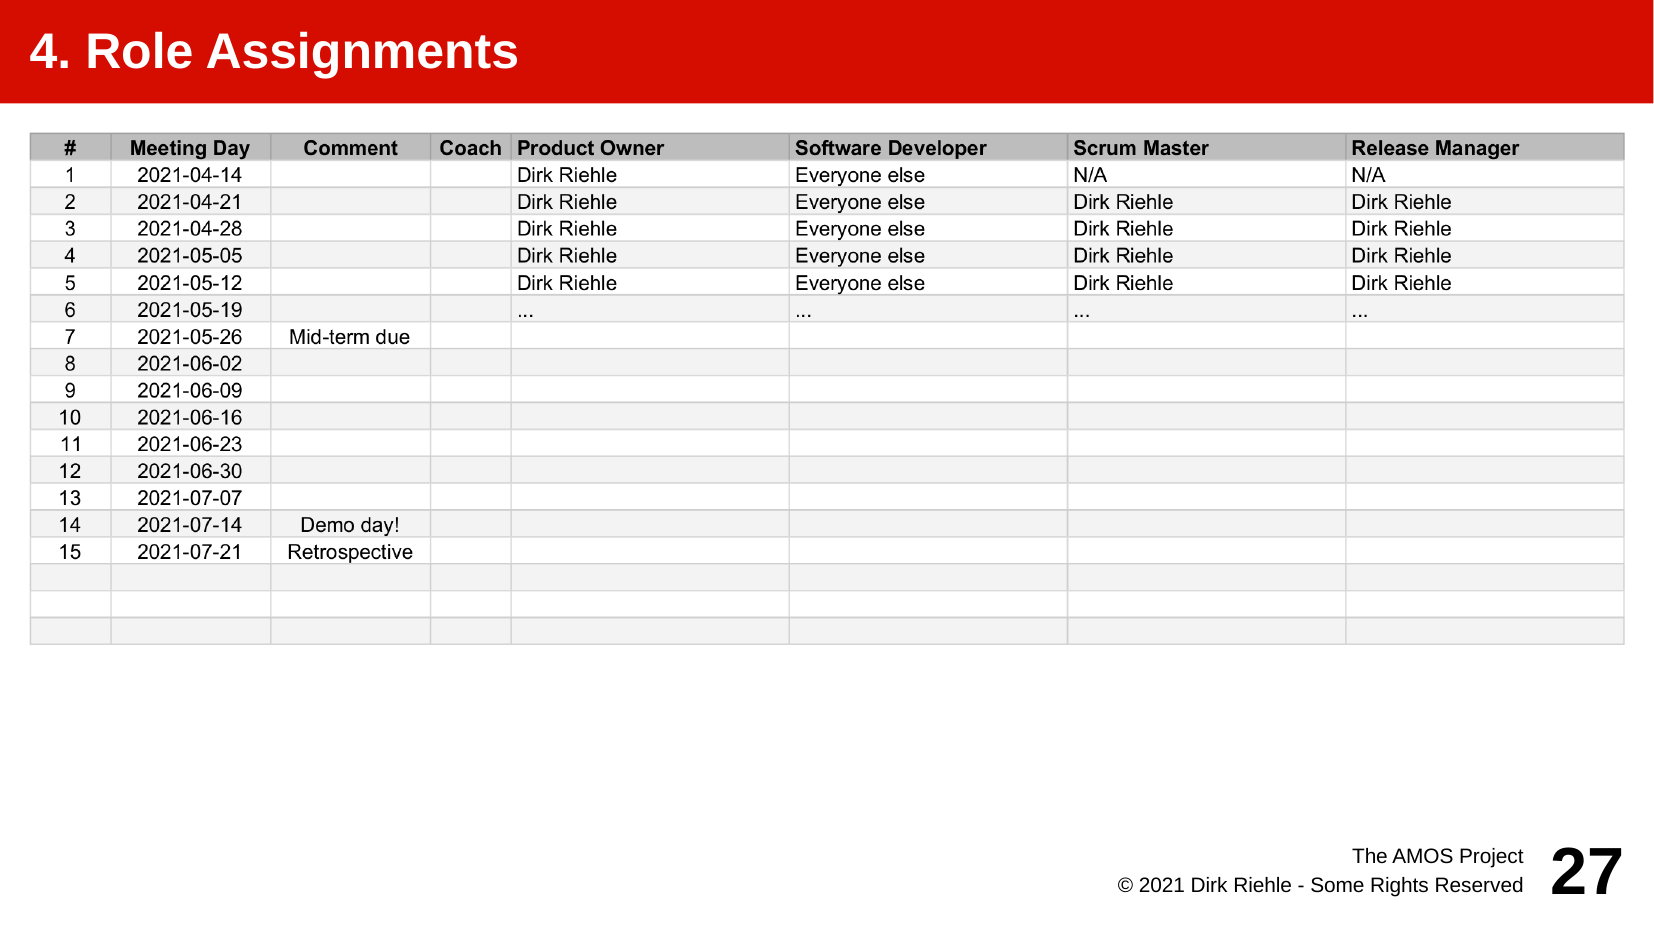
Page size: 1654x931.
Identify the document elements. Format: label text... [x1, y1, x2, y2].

title 4. Role Assignments [0, 0, 1654, 104]
picture [7, 132, 1654, 730]
